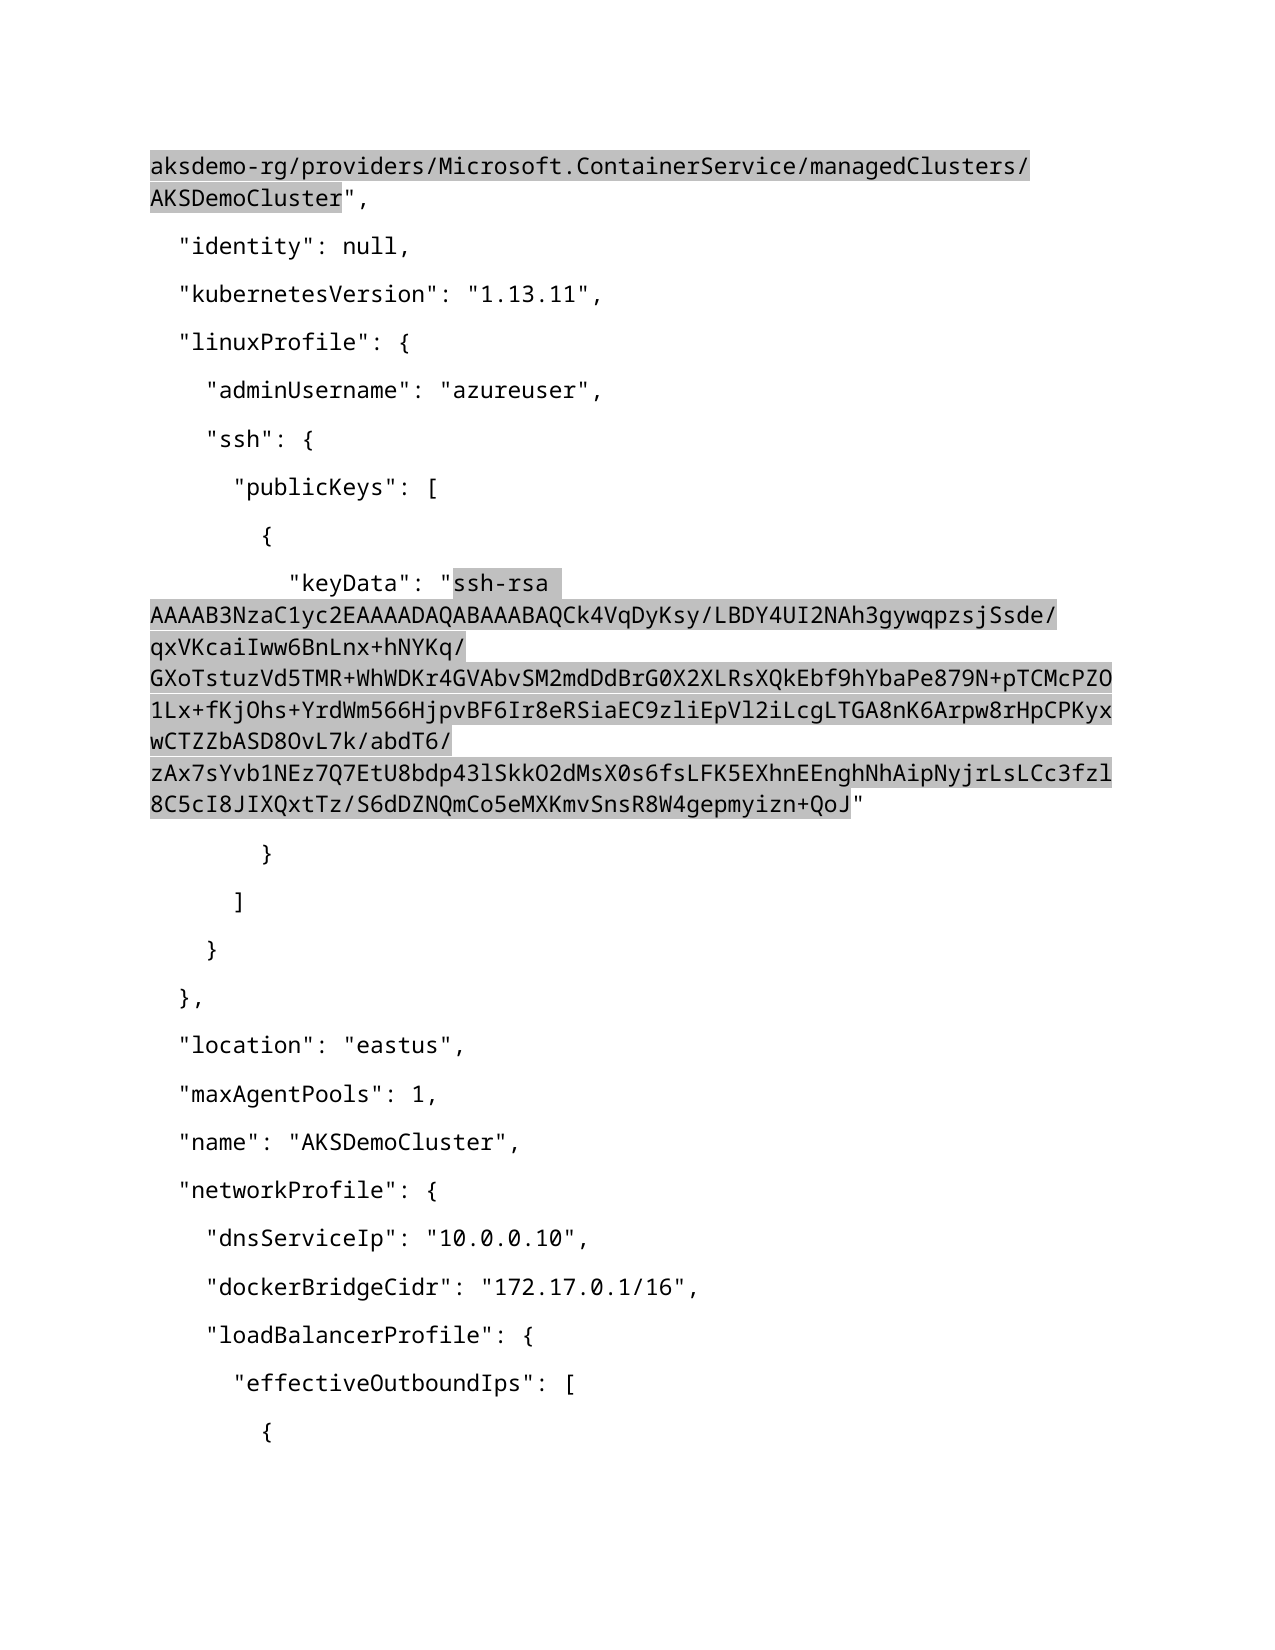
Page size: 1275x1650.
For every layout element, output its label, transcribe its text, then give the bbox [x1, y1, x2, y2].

text { [150, 519, 1125, 550]
text "loadBalancerProfile": { [150, 1319, 1125, 1350]
text "name": "AKSDemoCluster", [150, 1126, 1125, 1157]
text "adminUsername": "azureuser", [150, 374, 1125, 406]
text "location": "eastus", [150, 1029, 1125, 1061]
text "linuxProfile": { [150, 326, 1125, 357]
text ] [150, 885, 1125, 916]
text "keyData": "ssh-rsa AAAAB3NzaC1yc2EAAAADAQABAAABAQCk4VqDyKsy/LBDY4UI2NAh3gywqpzsjSsde/qxVKcaiIww6BnLnx+hNYKq/GXoTstuzVd5TMR+WhWDKr4GVAbvSM2mdDdBrG0X2XLRsXQkEbf9hYbaPe879N+pTCMcPZO1Lx+fKjOhs+YrdWm566HjpvBF6Ir8eRSiaEC9zliEpVl2iLcgLTGA8nK6Arpw8rHpCPKyxwCTZZbASD8OvL7k/abdT6/zAx7sYvb1NEz7Q7EtU8bdp43lSkkO2dMsX0s6fsLFK5EXhnEEnghNhAipNyjrLsLCc3fzl8C5cI8JIXQxtTz/S6dDZNQmCo5eMXKmvSnsR8W4gepmyizn+QoJ" [150, 567, 1125, 819]
text "publicKeys": [ [150, 471, 1125, 502]
text "maxAgentPools": 1, [150, 1078, 1125, 1109]
text "dnsServiceIp": "10.0.0.10", [150, 1222, 1125, 1254]
text } [150, 837, 1125, 868]
text aksdemo-rg/providers/Microsoft.ContainerService/managedClusters/AKSDemoCluster", [150, 150, 1125, 213]
text { [150, 1415, 1125, 1447]
text "identity": null, [150, 230, 1125, 261]
text } [150, 933, 1125, 964]
text "kubernetesVersion": "1.13.11", [150, 278, 1125, 309]
text "dockerBridgeCidr": "172.17.0.1/16", [150, 1271, 1125, 1302]
text "effectiveOutboundIps": [ [150, 1367, 1125, 1398]
text "networkProfile": { [150, 1174, 1125, 1205]
text }, [150, 981, 1125, 1012]
text "ssh": { [150, 423, 1125, 454]
